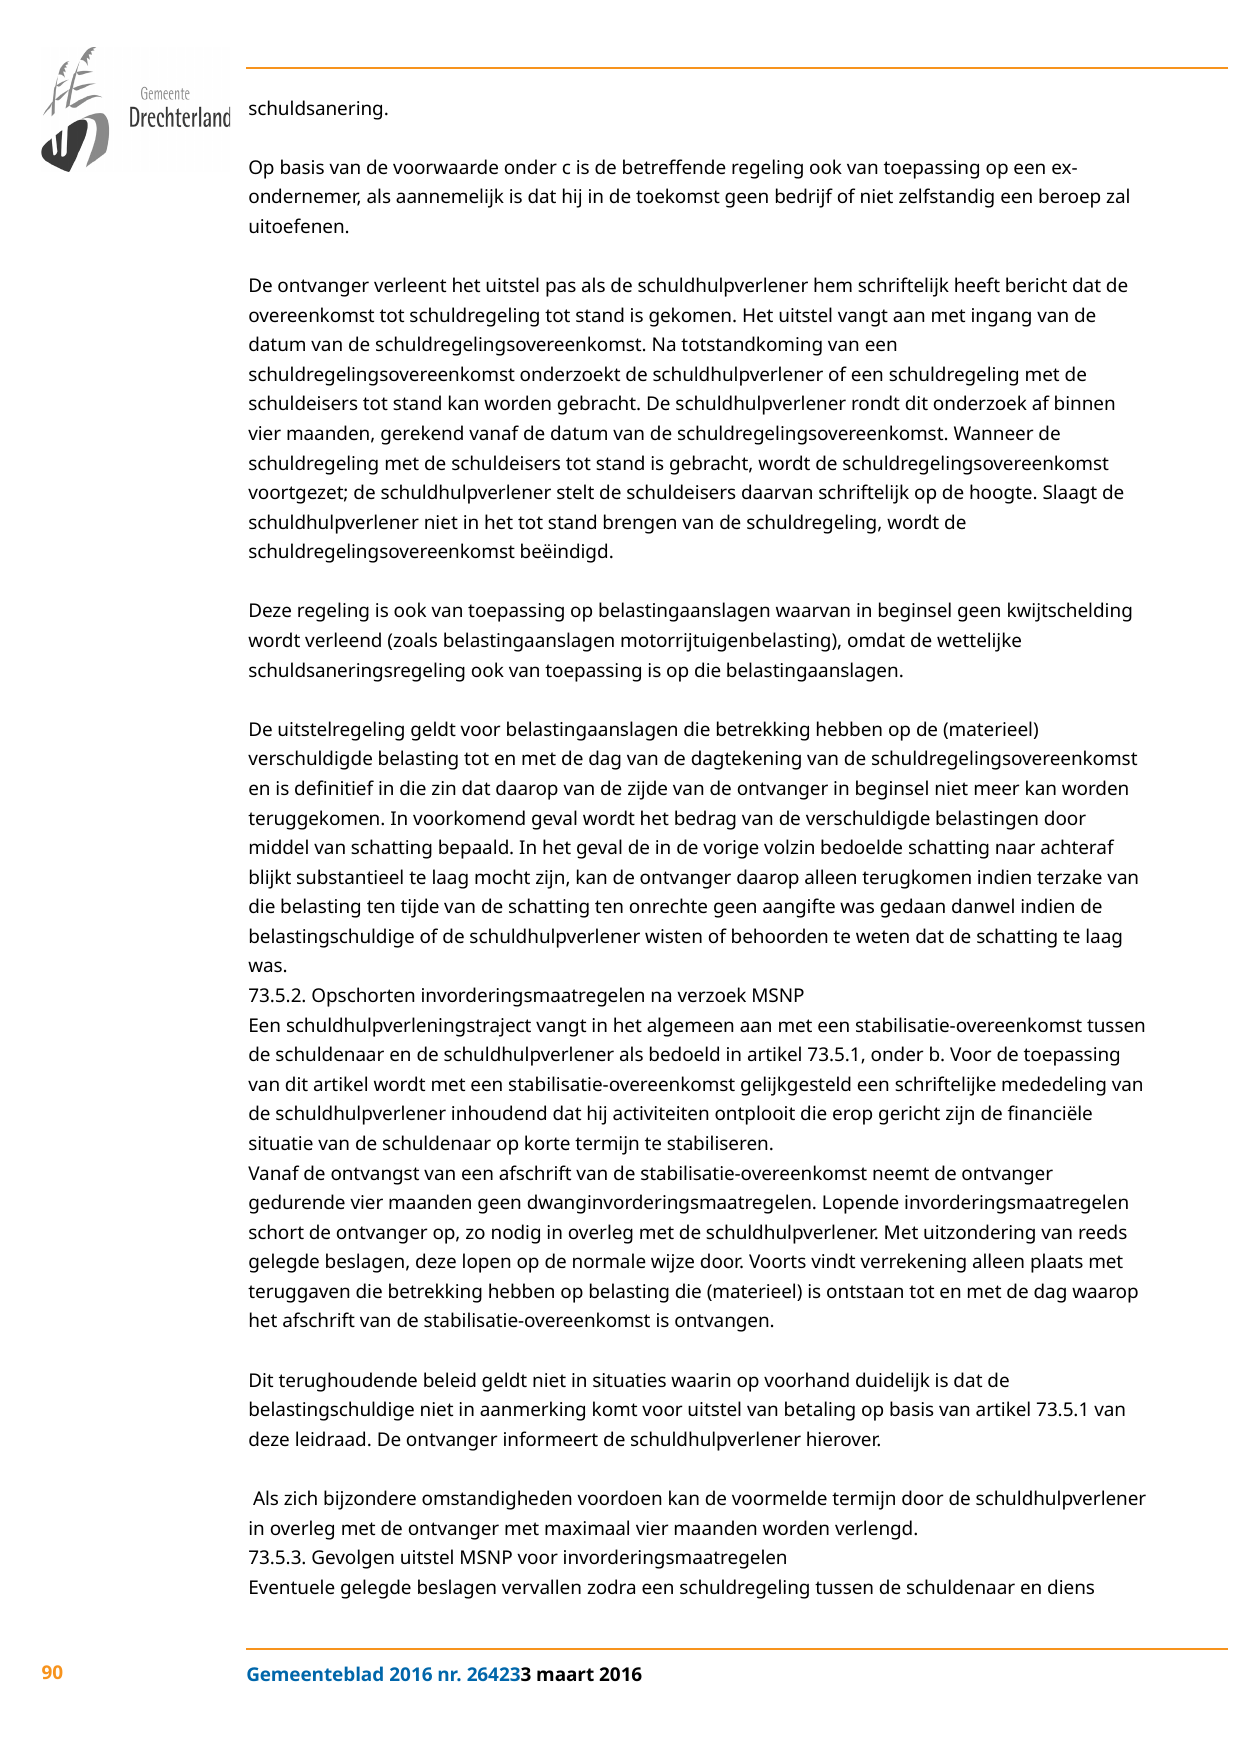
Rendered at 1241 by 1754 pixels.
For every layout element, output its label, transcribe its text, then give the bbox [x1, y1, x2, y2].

text Deze regeling is ook van toepassing op belastingaanslagen waarvan in beginsel geen kwijtschelding wordt verleend (zoals belastingaanslagen motorrijtuigenbelasting), omdat de wettelijke schuldsaneringsregeling ook van toepassing is op die belastingaanslagen. [248, 598, 1152, 683]
text 73.5.3. Gevolgen uitstel MSNP voor invorderingsmaatregelen [248, 1544, 1152, 1570]
text Eventuele gelegde beslagen vervallen zodra een schuldregeling tussen de schuldenaar en diens [248, 1574, 1152, 1600]
text Dit terughoudende beleid geldt niet in situaties waarin op voorhand duidelijk is dat de belastingschuldige niet in aanmerking komt voor uitstel van betaling op basis van artikel 73.5.1 van deze leidraad. De ontvanger informeert de schuldhulpverlener hierover. [248, 1367, 1152, 1452]
text Een schuldhulpverleningstraject vangt in het algemeen aan met een stabilisatie-overeenkomst tussen de schuldenaar en de schuldhulpverlener als bedoeld in artikel 73.5.1, onder b. Voor de toepassing van dit artikel wordt met een stabilisatie-overeenkomst gelijkgesteld een schriftelijke mededeling van de schuldhulpverlener inhoudend dat hij activiteiten ontplooit die erop gericht zijn de financiële situatie van de schuldenaar op korte termijn te stabiliseren. [248, 1012, 1152, 1156]
text Vanaf de ontvangst van een afschrift van de stabilisatie-overeenkomst neemt de ontvanger gedurende vier maanden geen dwanginvorderingsmaatregelen. Lopende invorderingsmaatregelen schort de ontvanger op, zo nodig in overleg met de schuldhulpverlener. Met uitzondering van reeds gelegde beslagen, deze lopen op de normale wijze door. Voorts vindt verrekening alleen plaats met teruggaven die betrekking hebben op belasting die (materieel) is ontstaan tot en met de dag waarop het afschrift van de stabilisatie-overeenkomst is ontvangen. [248, 1160, 1152, 1333]
text De ontvanger verleent het uitstel pas als de schuldhulpverlener hem schriftelijk heeft bericht dat de overeenkomst tot schuldregeling tot stand is gekomen. Het uitstel vangt aan met ingang van de datum van de schuldregelingsovereenkomst. Na totstandkoming van een schuldregelingsovereenkomst onderzoekt de schuldhulpverlener of een schuldregeling met de schuldeisers tot stand kan worden gebracht. De schuldhulpverlener rondt dit onderzoek af binnen vier maanden, gerekend vanaf de datum van de schuldregelingsovereenkomst. Wanneer de schuldregeling met de schuldeisers tot stand is gebracht, wordt de schuldregelingsovereenkomst voortgezet; de schuldhulpverlener stelt de schuldeisers daarvan schriftelijk op de hoogte. Slaagt de schuldhulpverlener niet in het tot stand brengen van de schuldregeling, wordt de schuldregelingsovereenkomst beëindigd. [248, 272, 1152, 564]
text De uitstelregeling geldt voor belastingaanslagen die betrekking hebben op de (materieel) verschuldigde belasting tot en met de dag van de dagtekening van de schuldregelingsovereenkomst en is definitief in die zin dat daarop van de zijde van de ontvanger in beginsel niet meer kan worden teruggekomen. In voorkomend geval wordt het bedrag van de verschuldigde belastingen door middel van schatting bepaald. In het geval de in de vorige volzin bedoelde schatting naar achteraf blijkt substantieel te laag mocht zijn, kan de ontvanger daarop alleen terugkomen indien terzake van die belasting ten tijde van de schatting ten onrechte geen aangifte was gedaan danwel indien de belastingschuldige of de schuldhulpverlener wisten of behoorden te weten dat de schatting te laag was. [248, 716, 1152, 978]
picture [41, 47, 231, 172]
text schuldsanering. [248, 95, 1152, 121]
text Op basis van de voorwaarde onder c is de betreffende regeling ook van toepassing op een ex-ondernemer, als aannemelijk is dat hij in de toekomst geen bedrijf of niet zelfstandig een beroep zal uitoefenen. [248, 154, 1152, 239]
text 73.5.2. Opschorten invorderingsmaatregelen na verzoek MSNP [248, 982, 1152, 1008]
text Als zich bijzondere omstandigheden voordoen kan de voormelde termijn door de schuldhulpverlener in overleg met de ontvanger met maximaal vier maanden worden verlengd. [248, 1485, 1152, 1541]
